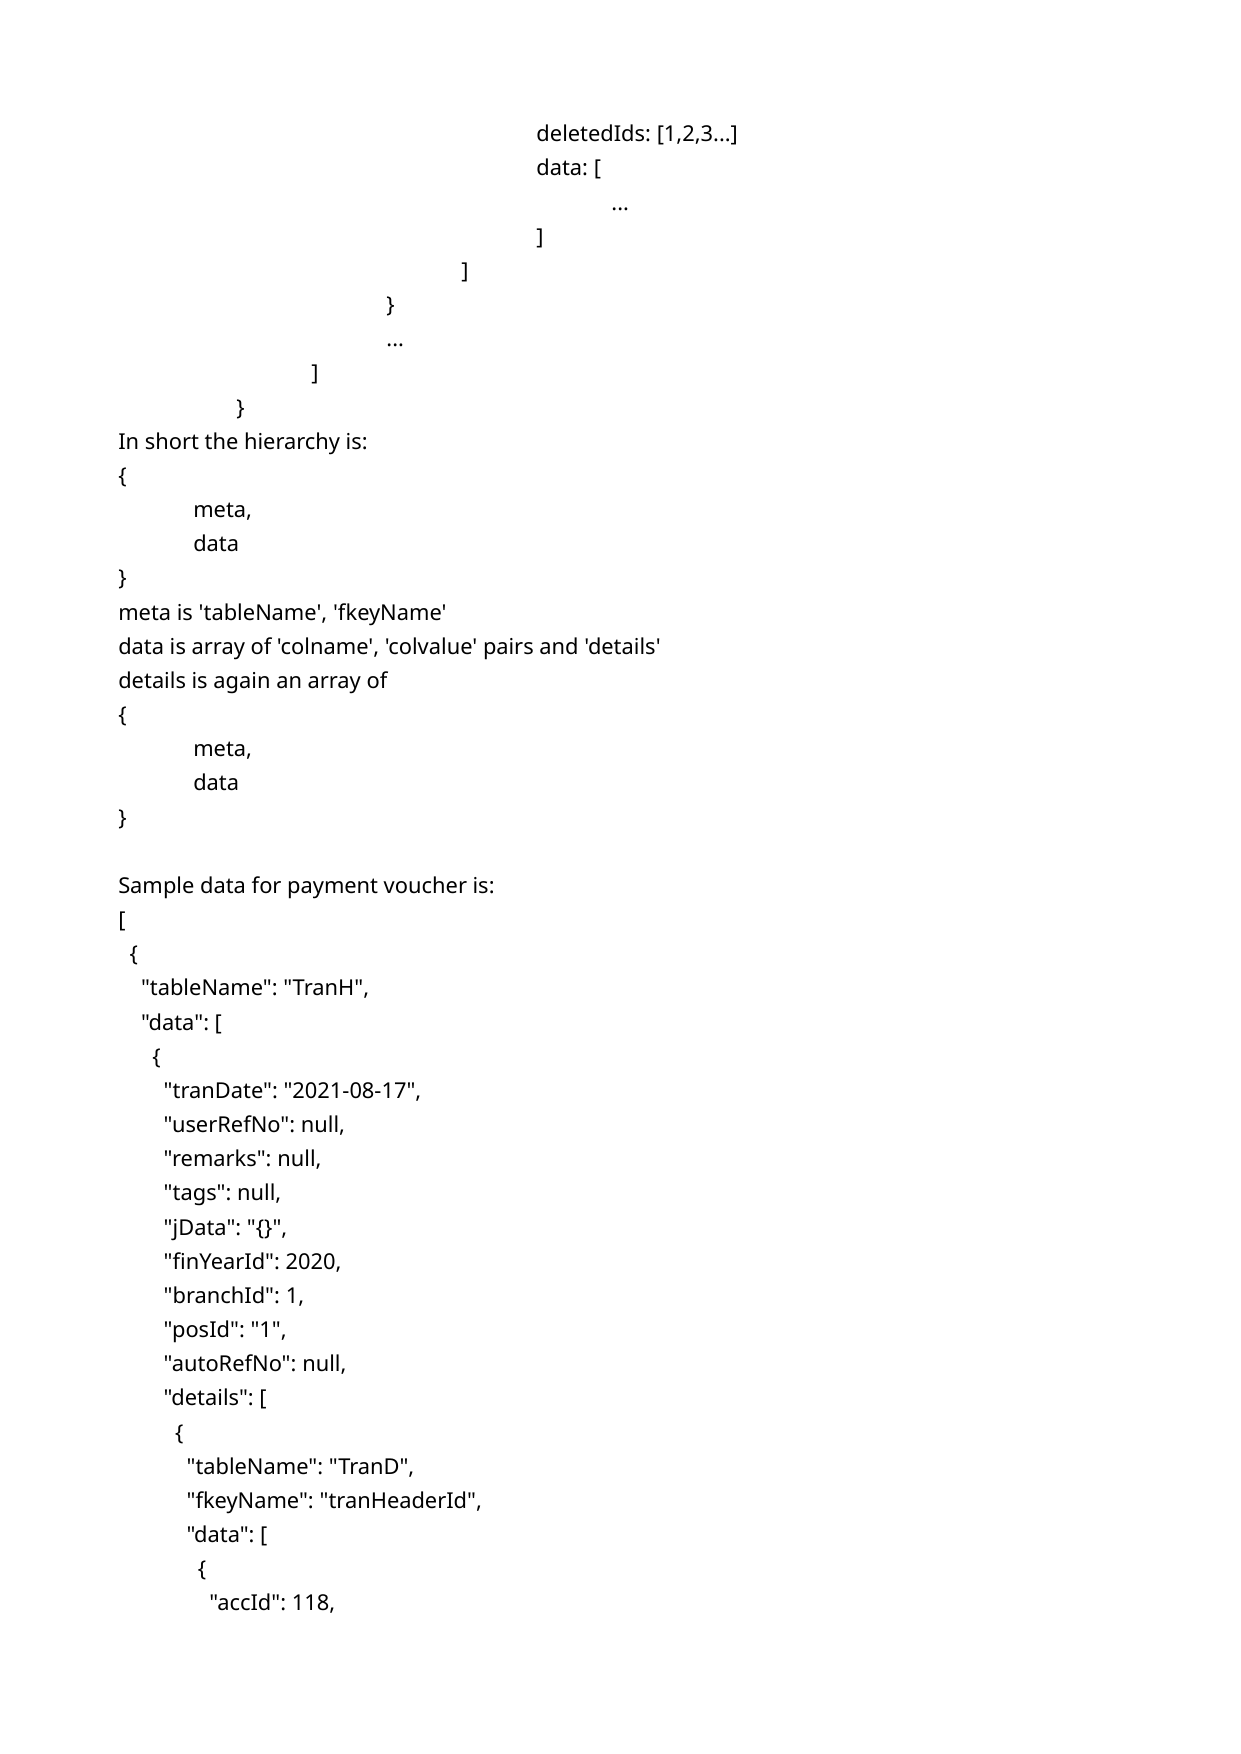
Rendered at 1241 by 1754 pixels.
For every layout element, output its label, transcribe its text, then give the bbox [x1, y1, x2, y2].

text Sample data for payment voucher is: [118, 870, 1122, 899]
text "tableName": "TranD", [118, 1451, 1122, 1480]
text data [118, 528, 1122, 558]
text deletedIds: [1,2,3...] [236, 118, 1122, 148]
text details is again an array of [118, 665, 1122, 694]
text ... [236, 186, 1122, 216]
text "tranDate": "2021-08-17", [118, 1075, 1122, 1104]
text "data": [ [118, 1519, 1122, 1549]
text data is array of 'colname', 'colvalue' pairs and 'details' [118, 631, 1122, 660]
text { [118, 1416, 1122, 1446]
text "tags": null, [118, 1177, 1122, 1207]
text meta, [118, 494, 1122, 524]
text } [236, 391, 1122, 421]
text "autoRefNo": null, [118, 1348, 1122, 1378]
text } [118, 562, 1122, 592]
text { [118, 938, 1122, 968]
text In short the hierarchy is: [118, 426, 1122, 455]
text "finYearId": 2020, [118, 1246, 1122, 1275]
text [ [118, 904, 1122, 934]
text } [236, 289, 1122, 319]
text "accId": 118, [118, 1587, 1122, 1617]
text { [118, 1553, 1122, 1583]
text "data": [ [118, 1006, 1122, 1036]
text { [118, 460, 1122, 489]
text ... [236, 323, 1122, 353]
text meta, [118, 733, 1122, 763]
text data: [ [236, 152, 1122, 182]
text "tableName": "TranH", [118, 972, 1122, 1002]
text "jData": "{}", [118, 1211, 1122, 1241]
text ] [236, 255, 1122, 284]
text } [118, 801, 1122, 831]
text "details": [ [118, 1382, 1122, 1412]
text "posId": "1", [118, 1314, 1122, 1344]
text "userRefNo": null, [118, 1109, 1122, 1139]
text "branchId": 1, [118, 1280, 1122, 1309]
text ] [236, 221, 1122, 250]
text "remarks": null, [118, 1143, 1122, 1173]
text "fkeyName": "tranHeaderId", [118, 1485, 1122, 1514]
text { [118, 1041, 1122, 1070]
text { [118, 699, 1122, 729]
text meta is 'tableName', 'fkeyName' [118, 596, 1122, 626]
text data [118, 767, 1122, 797]
text ] [236, 357, 1122, 387]
